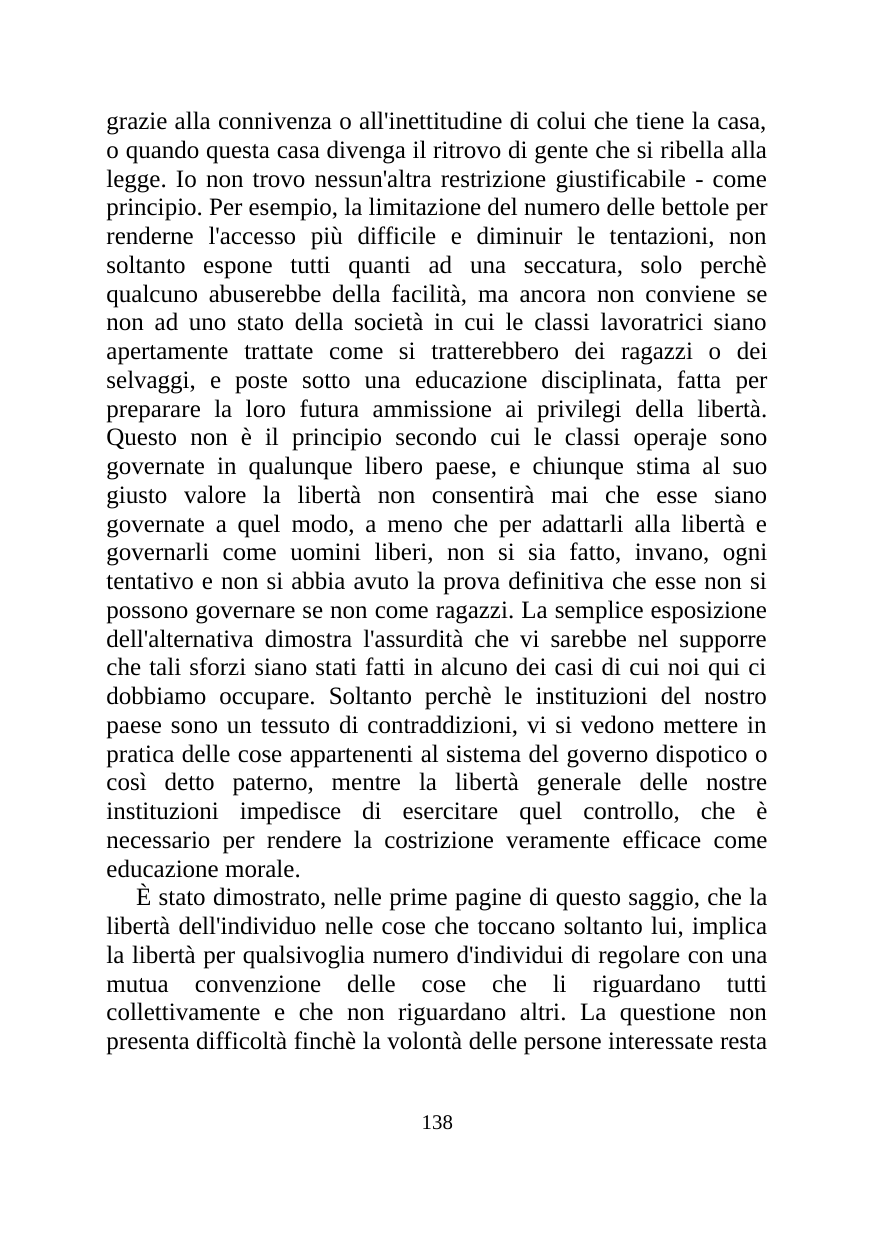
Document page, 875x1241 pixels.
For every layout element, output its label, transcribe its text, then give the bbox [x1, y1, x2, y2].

text È stato dimostrato, nelle prime pagine di questo saggio, che la libertà dell'individuo nelle cose che toccano soltanto lui, implica la libertà per qualsivoglia numero d'individui di regolare con una mutua convenzione delle cose che li riguardano tutti collettivamente e che non riguardano altri. La questione non presenta difficoltà finchè la volontà delle persone interessate resta [106, 882, 768, 1055]
text grazie alla connivenza o all'inettitudine di colui che tiene la casa, o quando questa casa divenga il ritrovo di gente che si ribella alla legge. Io non trovo nessun'altra restrizione giustificabile - come principio. Per esempio, la limitazione del numero delle bettole per renderne l'accesso più difficile e diminuir le tentazioni, non soltanto espone tutti quanti ad una seccatura, solo perchè qualcuno abuserebbe della facilità, ma ancora non conviene se non ad uno stato della società in cui le classi lavoratrici siano apertamente trattate come si tratterebbero dei ragazzi o dei selvaggi, e poste sotto una educazione disciplinata, fatta per preparare la loro futura ammissione ai privilegi della libertà. Questo non è il principio secondo cui le classi operaje sono governate in qualunque libero paese, e chiunque stima al suo giusto valore la libertà non consentirà mai che esse siano governate a quel modo, a meno che per adattarli alla libertà e governarli come uomini liberi, non si sia fatto, invano, ogni tentativo e non si abbia avuto la prova definitiva che esse non si possono governare se non come ragazzi. La semplice esposizione dell'alternativa dimostra l'assurdità che vi sarebbe nel supporre che tali sforzi siano stati fatti in alcuno dei casi di cui noi qui ci dobbiamo occupare. Soltanto perchè le instituzioni del nostro paese sono un tessuto di contraddizioni, vi si vedono mettere in pratica delle cose appartenenti al sistema del governo dispotico o così detto paterno, mentre la libertà generale delle nostre instituzioni impedisce di esercitare quel controllo, che è necessario per rendere la costrizione veramente efficace come educazione morale. [106, 106, 768, 882]
